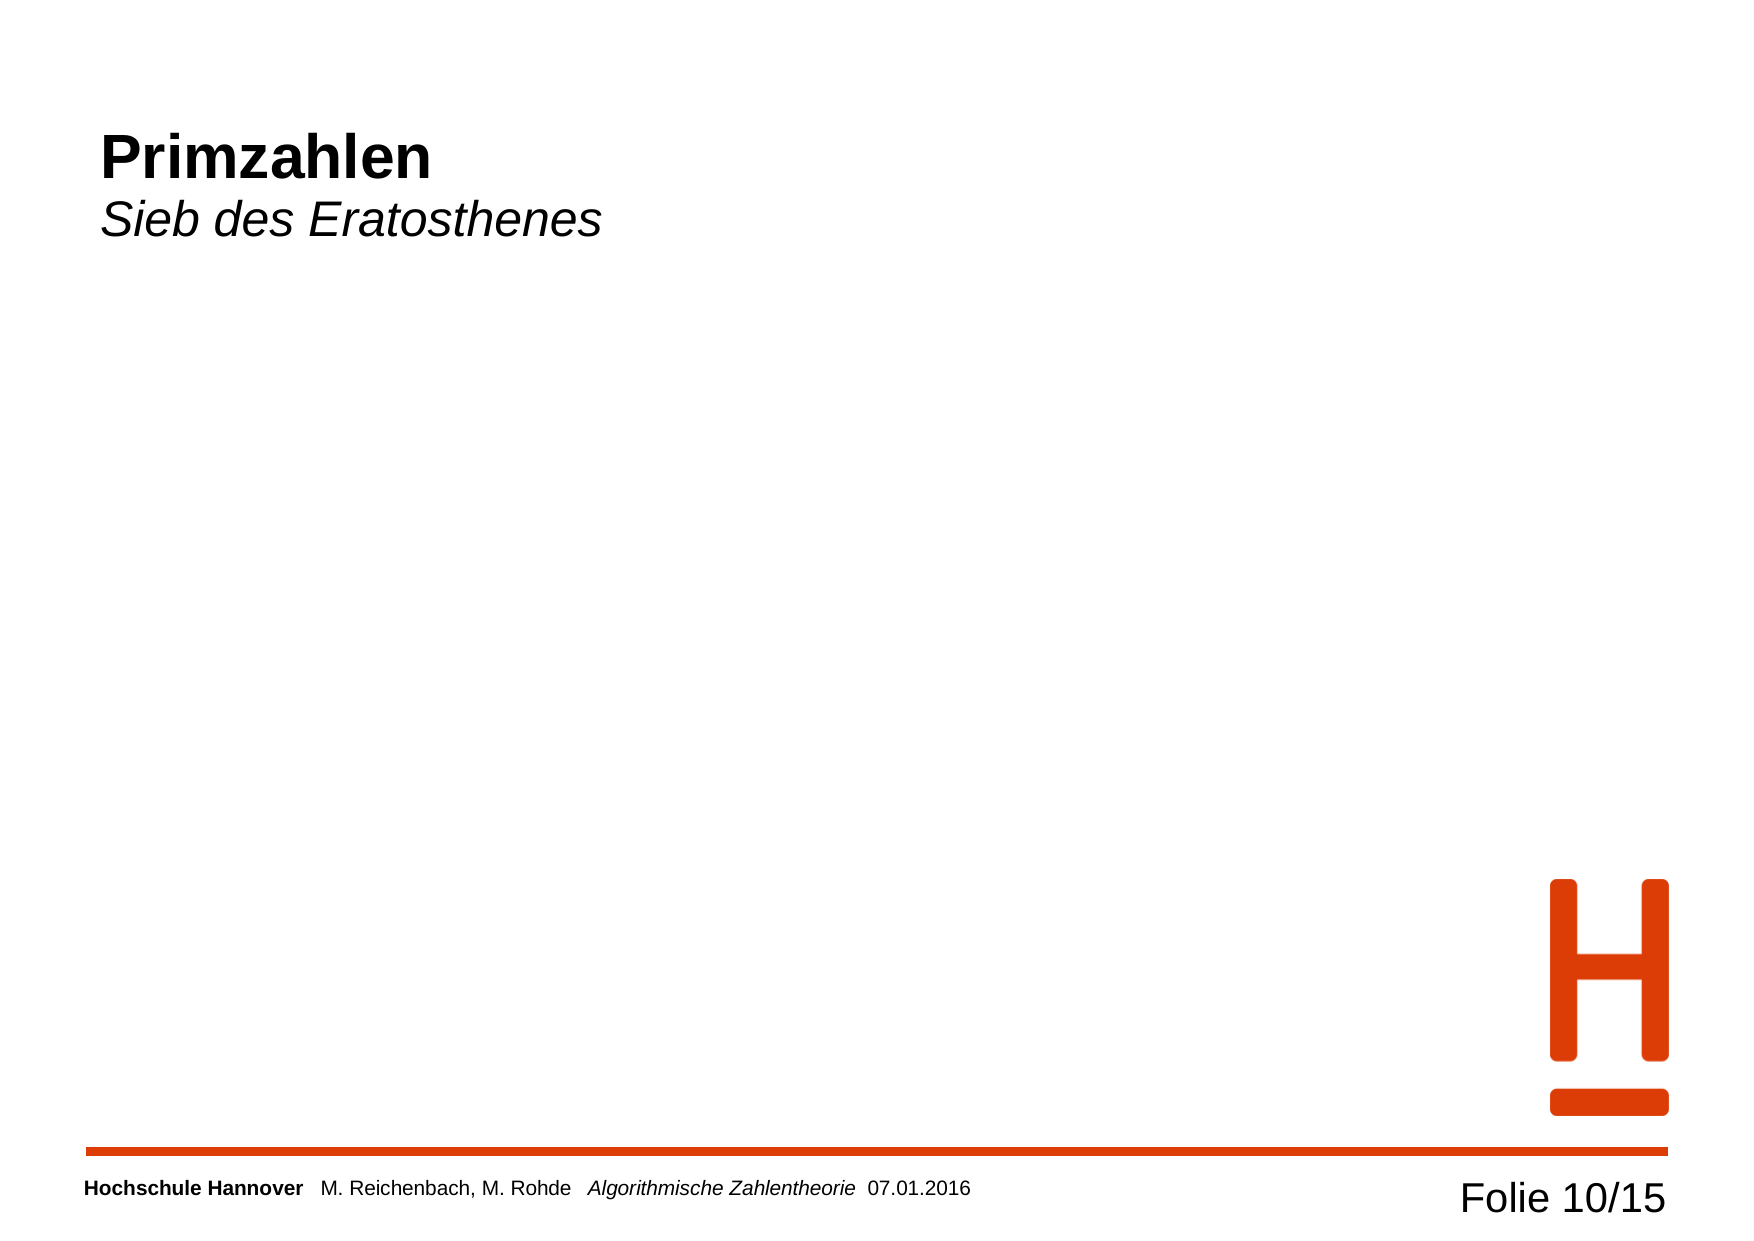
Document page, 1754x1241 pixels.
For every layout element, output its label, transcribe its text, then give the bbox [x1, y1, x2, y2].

title Primzahlen Sieb des Eratosthenes [100, 121, 1683, 278]
picture [1550, 879, 1669, 1116]
